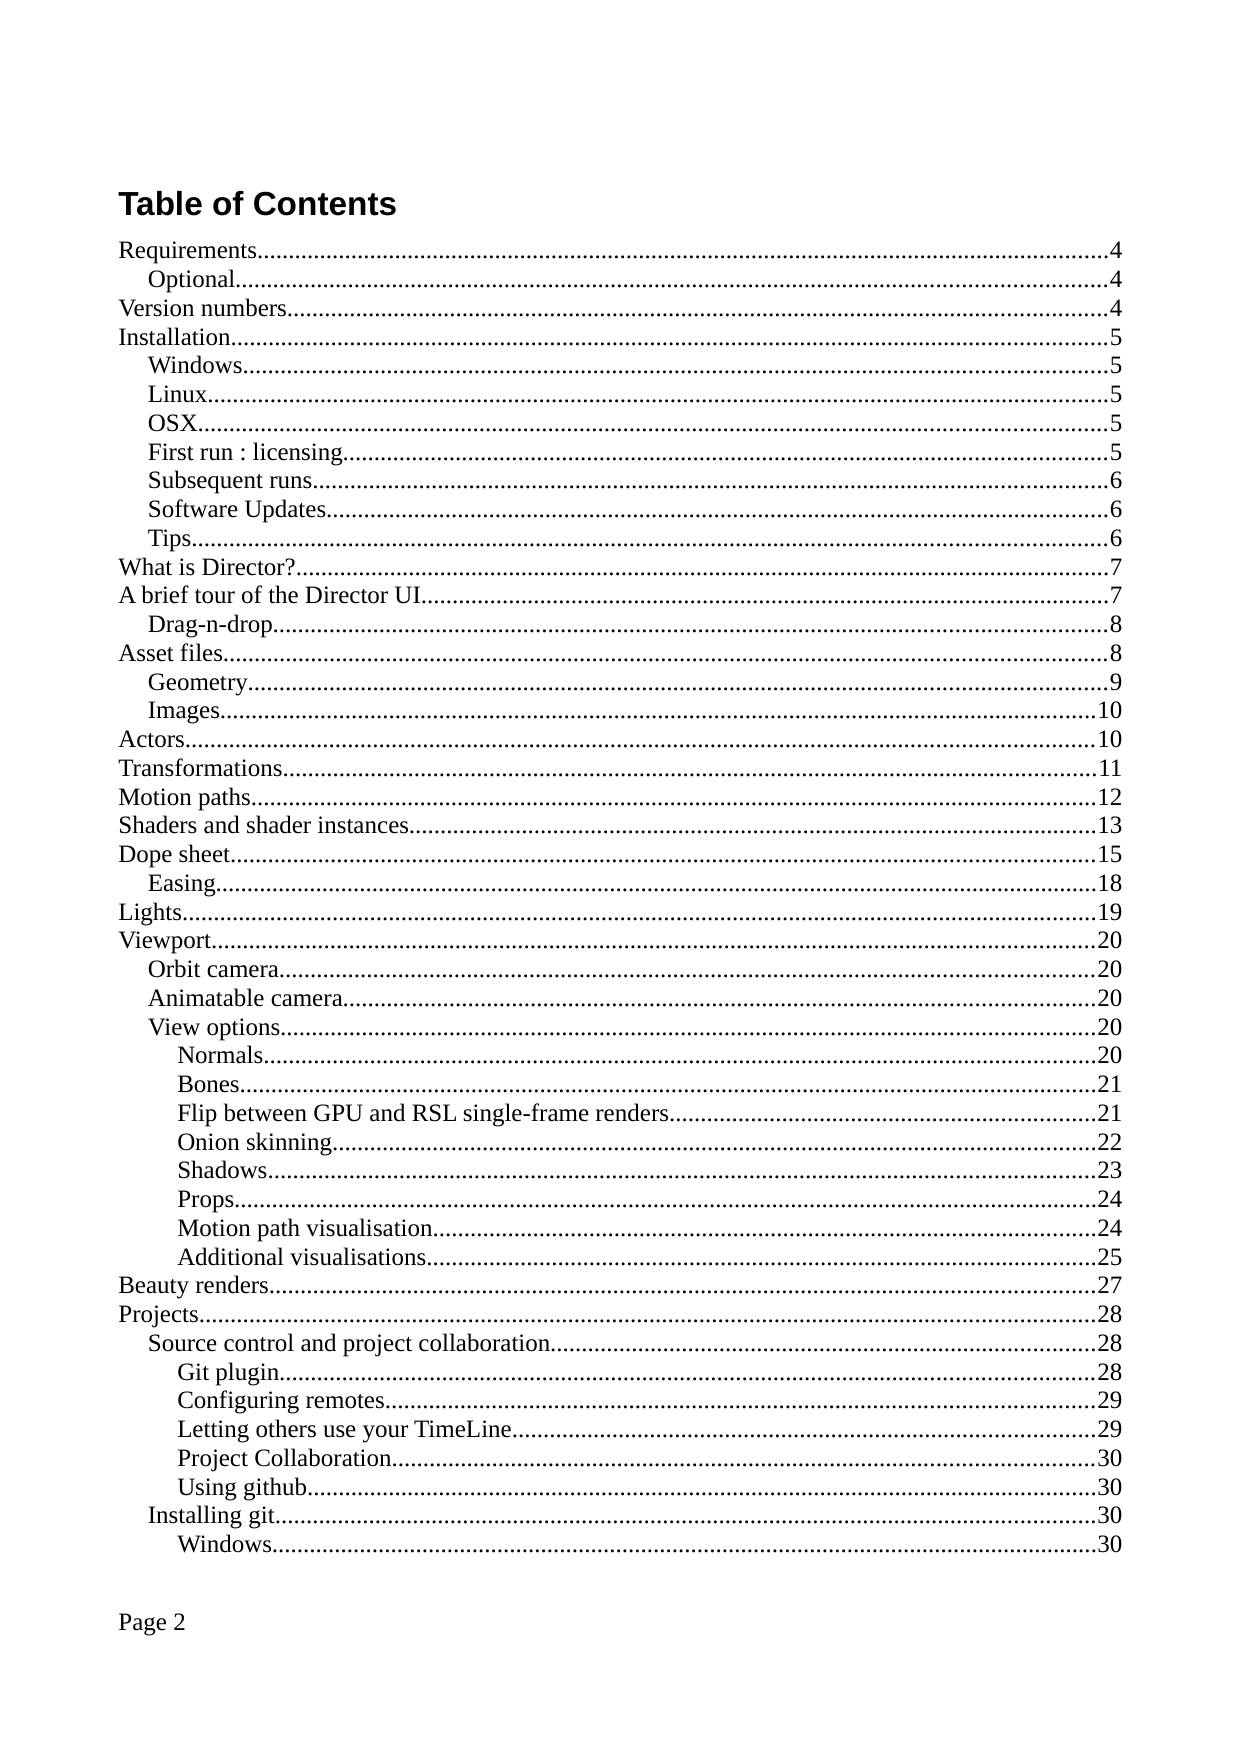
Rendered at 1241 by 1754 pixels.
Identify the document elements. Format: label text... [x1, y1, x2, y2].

text Images 10 [148, 695, 1122, 724]
text First run : licensing 5 [148, 437, 1122, 465]
text Optional 4 [148, 264, 1122, 293]
text Installing git 30 [148, 1500, 1122, 1529]
text Bones 21 [177, 1069, 1122, 1098]
text Props 24 [177, 1184, 1122, 1213]
text Orbit camera 20 [148, 954, 1122, 983]
text Windows 5 [148, 350, 1122, 379]
text Installation 5 [118, 322, 1122, 350]
text Asset files 8 [118, 638, 1122, 667]
text Geometry 9 [148, 667, 1122, 695]
text Linux 5 [148, 379, 1122, 408]
subtitle Table of Contents [118, 184, 1122, 223]
text Subsequent runs 6 [148, 465, 1122, 494]
text Version numbers 4 [118, 293, 1122, 322]
text Dope sheet 15 [118, 839, 1122, 868]
text Shaders and shader instances 13 [118, 810, 1122, 839]
text Normals 20 [177, 1040, 1122, 1069]
text Configuring remotes 29 [177, 1385, 1122, 1414]
text Requirements 4 [118, 235, 1122, 264]
text Using github 30 [177, 1472, 1122, 1500]
text Shadows 23 [177, 1155, 1122, 1184]
text Flip between GPU and RSL single-frame renders 21 [177, 1098, 1122, 1127]
text Motion path visualisation 24 [177, 1213, 1122, 1242]
text A brief tour of the Director UI 7 [118, 580, 1122, 609]
text Drag-n-drop 8 [148, 609, 1122, 638]
text Easing 18 [148, 868, 1122, 897]
text Transformations 11 [118, 753, 1122, 782]
text Software Updates 6 [148, 494, 1122, 523]
text Viewport 20 [118, 925, 1122, 954]
text Projects 28 [118, 1299, 1122, 1328]
text Source control and project collaboration 28 [148, 1328, 1122, 1357]
text Tips 6 [148, 523, 1122, 552]
text View options 20 [148, 1012, 1122, 1040]
text What is Director? 7 [118, 552, 1122, 580]
text Actors 10 [118, 724, 1122, 753]
text OSX 5 [148, 408, 1122, 437]
text Beauty renders 27 [118, 1270, 1122, 1299]
text Windows 30 [177, 1529, 1122, 1558]
text Animatable camera 20 [148, 983, 1122, 1012]
text Additional visualisations 25 [177, 1242, 1122, 1270]
text Onion skinning 22 [177, 1127, 1122, 1155]
text Git plugin 28 [177, 1357, 1122, 1385]
text Lights 19 [118, 897, 1122, 925]
text Motion paths 12 [118, 782, 1122, 810]
text Project Collaboration 30 [177, 1443, 1122, 1472]
text Letting others use your TimeLine 29 [177, 1414, 1122, 1443]
